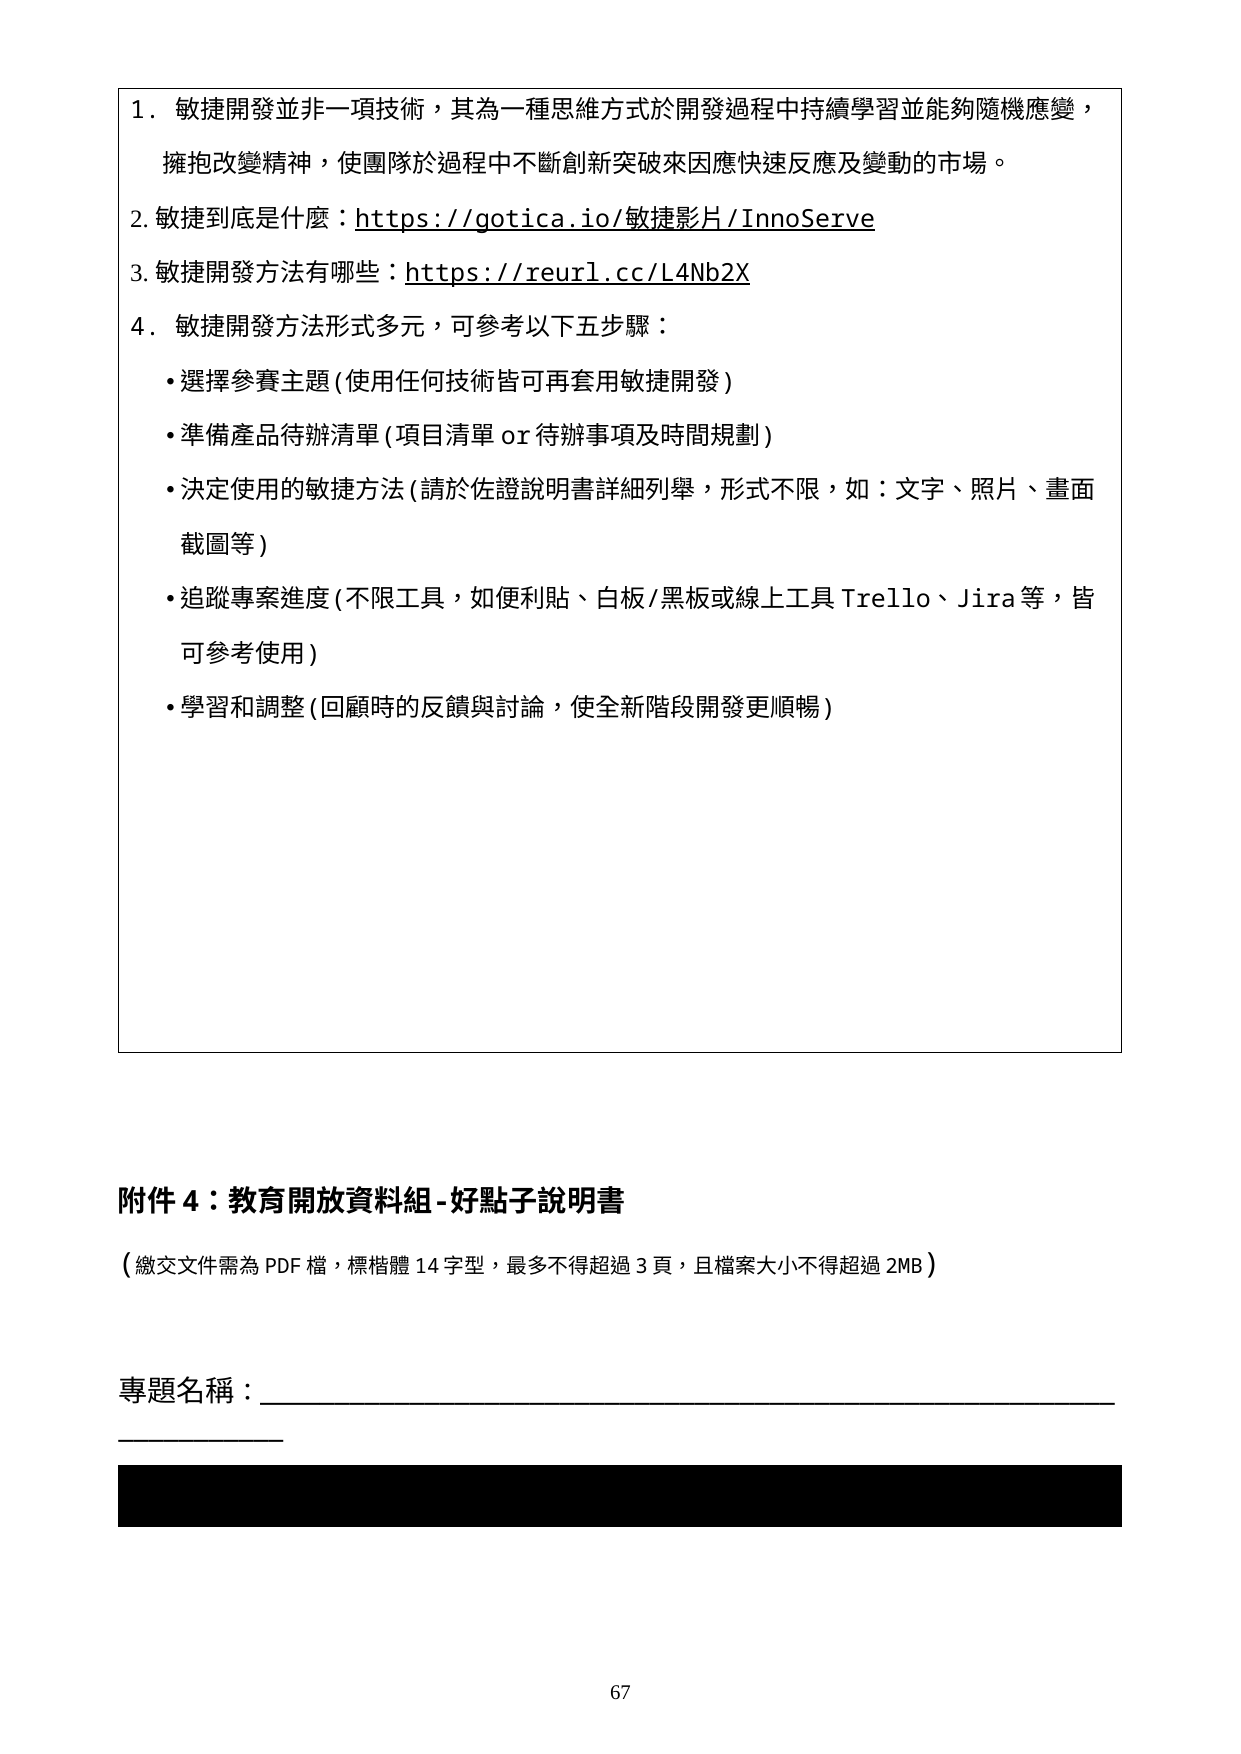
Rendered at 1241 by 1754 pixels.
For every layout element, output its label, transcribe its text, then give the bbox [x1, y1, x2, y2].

text 附件4：教育開放資料組-好點子說明書 [117, 1178, 1122, 1220]
table_cell 敏捷開發並非一項技術，其為一種思維方式於開發過程中持續學習並能夠隨機應變，擁抱改變精神，使團隊於過程中不斷創新突破來因應快速反應及變動的市場。 敏捷到底是什麼：https://gotica.io/敏捷影片/InnoServe 敏捷開發方法有哪些：https://reurl.cc/L4Nb2X 敏捷開發方法形式多元，可參考以下五步驟： 選擇參賽主題(使用任何技術皆可再套用敏捷開發) 準備產品待辦清單(項目清單or待辦事項及時間規劃) 決定使用的敏捷方法(請於佐證說明書詳細列舉，形式不限，如：文字、照片、畫面截圖等) 追蹤專案進度(不限工具，如便利貼、白板/黑板或線上工具Trello、Jira等，皆可參考使用) 學習和調整(回顧時的反饋與討論，使全新階段開發更順暢) [119, 89, 1121, 1052]
text 專題名稱：____________________________________________________________________ [118, 1371, 1122, 1446]
table_header 教育開放資料組-好點子說明書 [121, 1468, 1119, 1524]
text (繳交文件需為PDF檔，標楷體14字型，最多不得超過3頁，且檔案大小不得超過2MB) [117, 1220, 1122, 1283]
